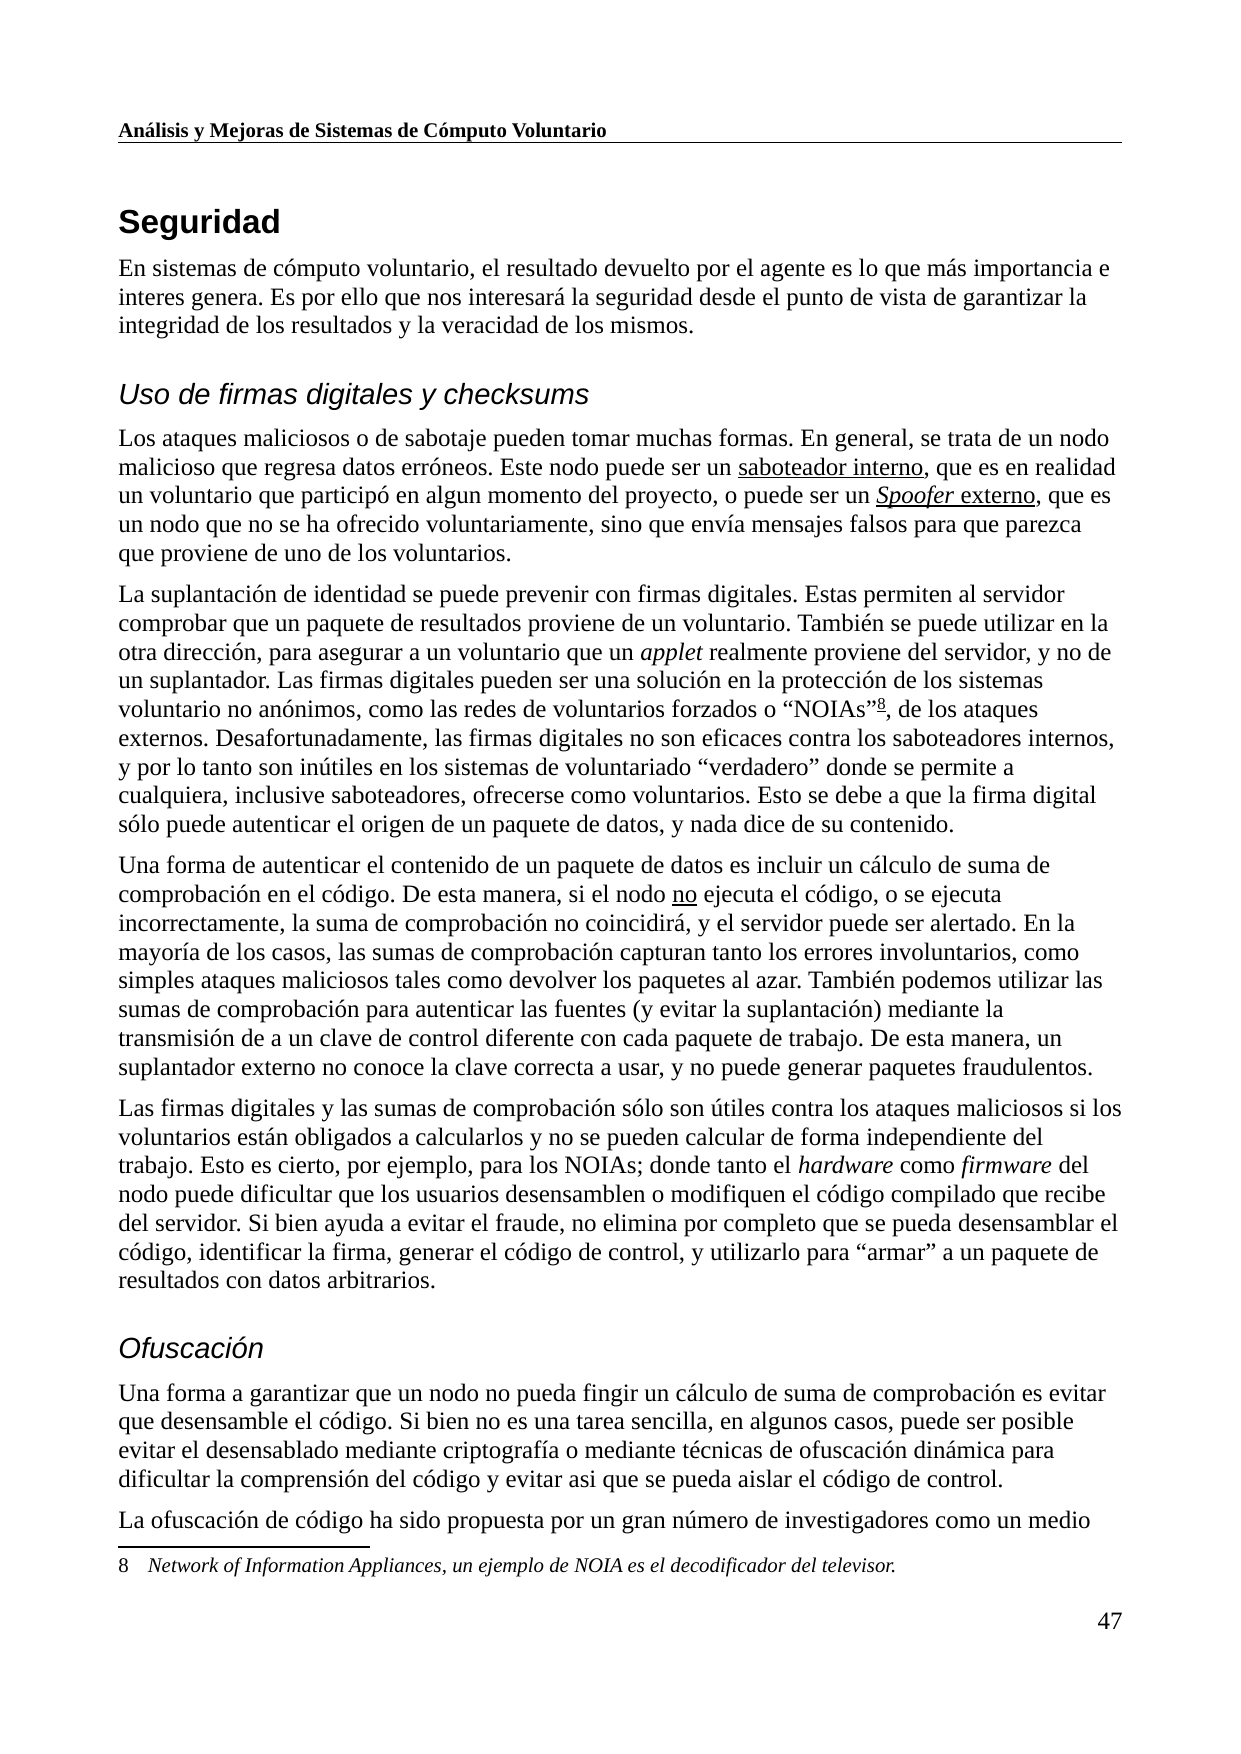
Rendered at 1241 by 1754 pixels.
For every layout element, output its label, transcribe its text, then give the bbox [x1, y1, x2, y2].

text Las firmas digitales y las sumas de comprobación sólo son útiles contra los ataques maliciosos si los voluntarios están obligados a calcularlos y no se pueden calcular de forma independiente del trabajo. Esto es cierto, por ejemplo, para los NOIAs; donde tanto el hardware como firmware del nodo puede dificultar que los usuarios desensamblen o modifiquen el código compilado que recibe del servidor. Si bien ayuda a evitar el fraude, no elimina por completo que se pueda desensamblar el código, identificar la firma, generar el código de control, y utilizarlo para “armar” a un paquete de resultados con datos arbitrarios. [118, 1093, 1122, 1294]
text Una forma a garantizar que un nodo no pueda fingir un cálculo de suma de comprobación es evitar que desensamble el código. Si bien no es una tarea sencilla, en algunos casos, puede ser posible evitar el desensablado mediante criptografía o mediante técnicas de ofuscación dinámica para dificultar la comprensión del código y evitar asi que se pueda aislar el código de control. [118, 1378, 1122, 1493]
subtitle Ofuscación [118, 1332, 1122, 1365]
text Una forma de autenticar el contenido de un paquete de datos es incluir un cálculo de suma de comprobación en el código. De esta manera, si el nodo no ejecuta el código, o se ejecuta incorrectamente, la suma de comprobación no coincidirá, y el servidor puede ser alertado. En la mayoría de los casos, las sumas de comprobación capturan tanto los errores involuntarios, como simples ataques maliciosos tales como devolver los paquetes al azar. También podemos utilizar las sumas de comprobación para autenticar las fuentes (y evitar la suplantación) mediante la transmisión de a un clave de control diferente con cada paquete de trabajo. De esta manera, un suplantador externo no conoce la clave correcta a usar, y no puede generar paquetes fraudulentos. [118, 850, 1122, 1080]
subtitle Uso de firmas digitales y checksums [118, 377, 1122, 410]
text Network of Information Appliances, un ejemplo de NOIA es el decodificador del televisor. [118, 1553, 1122, 1577]
text La ofuscación de código ha sido propuesta por un gran número de investigadores como un medio [118, 1505, 1122, 1534]
subtitle Seguridad [118, 202, 1122, 241]
text Los ataques maliciosos o de sabotaje pueden tomar muchas formas. En general, se trata de un nodo malicioso que regresa datos erróneos. Este nodo puede ser un saboteador interno, que es en realidad un voluntario que participó en algun momento del proyecto, o puede ser un Spoofer externo, que es un nodo que no se ha ofrecido voluntariamente, sino que envía mensajes falsos para que parezca que proviene de uno de los voluntarios. [118, 423, 1122, 567]
text En sistemas de cómputo voluntario, el resultado devuelto por el agente es lo que más importancia e interes genera. Es por ello que nos interesará la seguridad desde el punto de vista de garantizar la integridad de los resultados y la veracidad de los mismos. [118, 253, 1122, 339]
text La suplantación de identidad se puede prevenir con firmas digitales. Estas permiten al servidor comprobar que un paquete de resultados proviene de un voluntario. También se puede utilizar en la otra dirección, para asegurar a un voluntario que un applet realmente proviene del servidor, y no de un suplantador. Las firmas digitales pueden ser una solución en la protección de los sistemas voluntario no anónimos, como las redes de voluntarios forzados o “NOIAs”, de los ataques externos. Desafortunadamente, las firmas digitales no son eficaces contra los saboteadores internos, y por lo tanto son inútiles en los sistemas de voluntariado “verdadero” donde se permite a cualquiera, inclusive saboteadores, ofrecerse como voluntarios. Esto se debe a que la firma digital sólo puede autenticar el origen de un paquete de datos, y nada dice de su contenido. [118, 579, 1122, 838]
